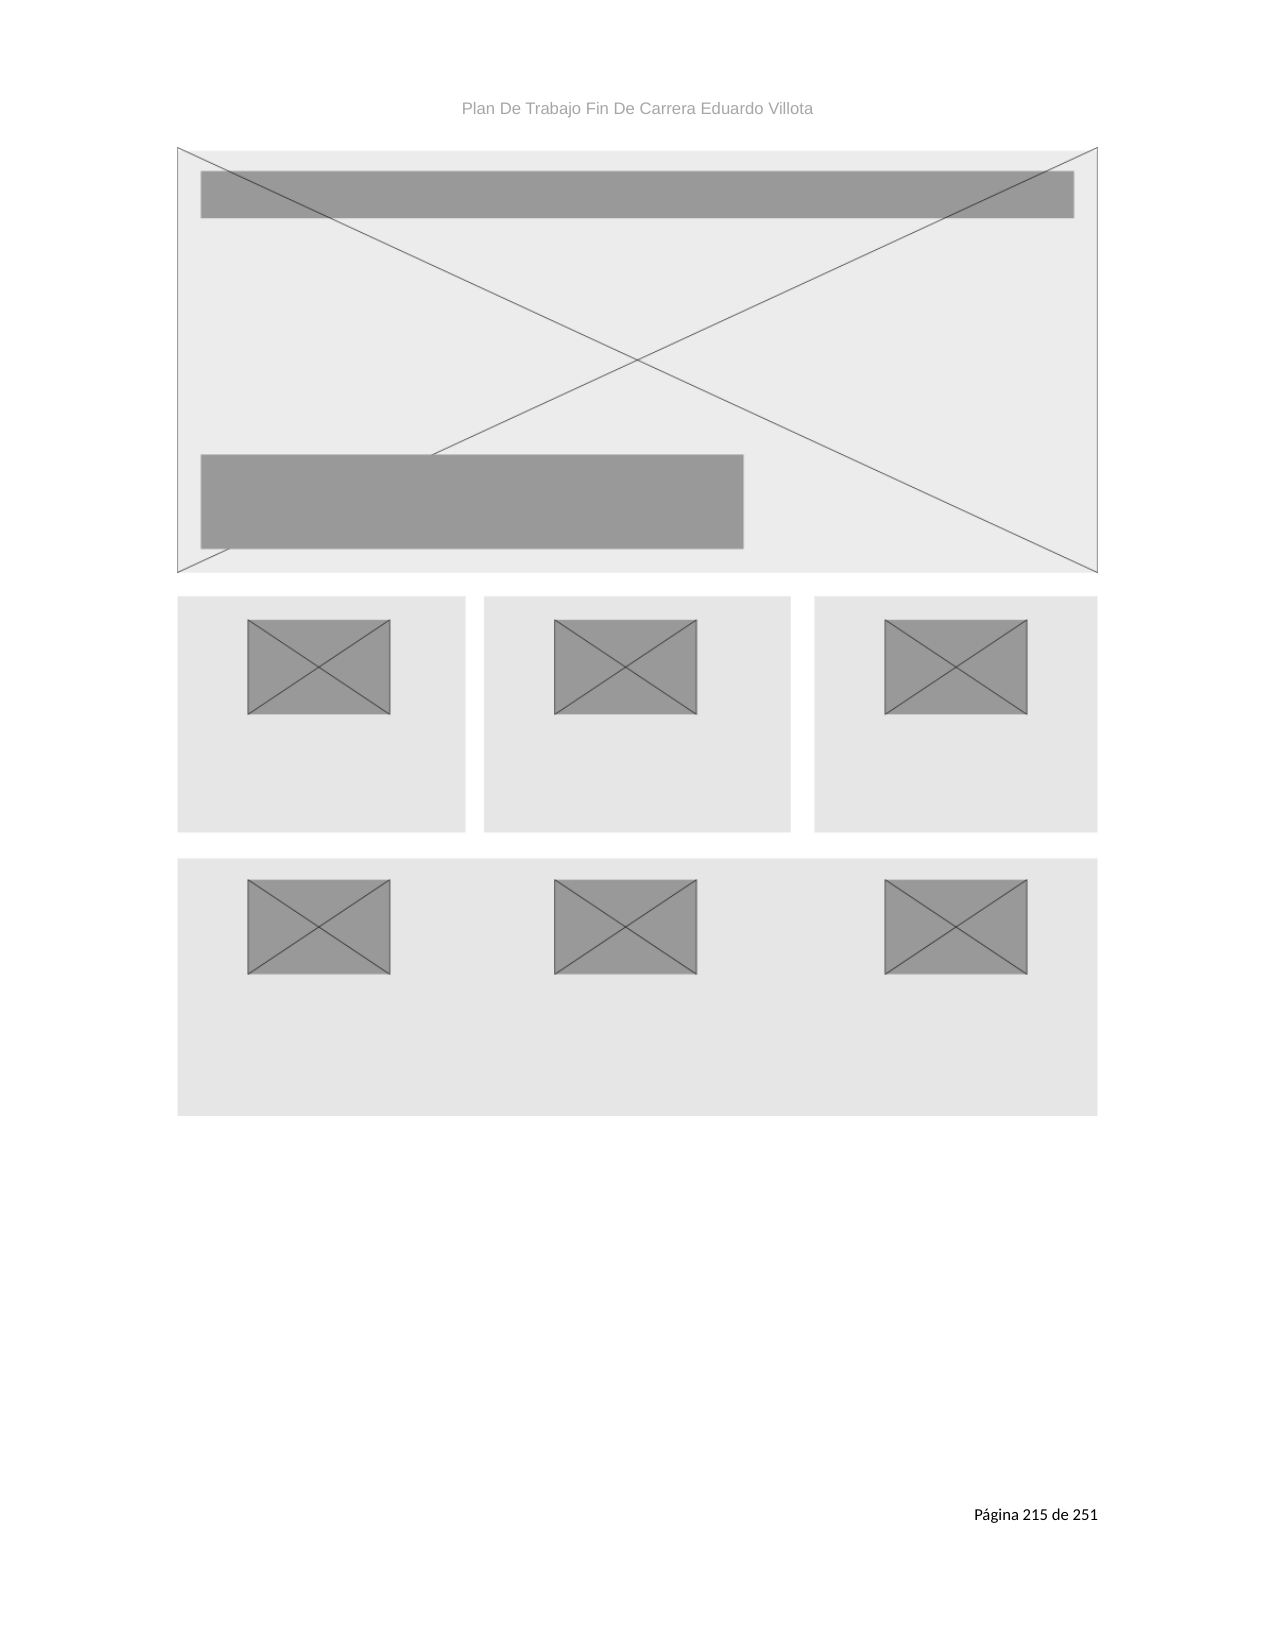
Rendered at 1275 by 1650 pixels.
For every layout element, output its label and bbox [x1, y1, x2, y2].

picture [177, 147, 1098, 1116]
